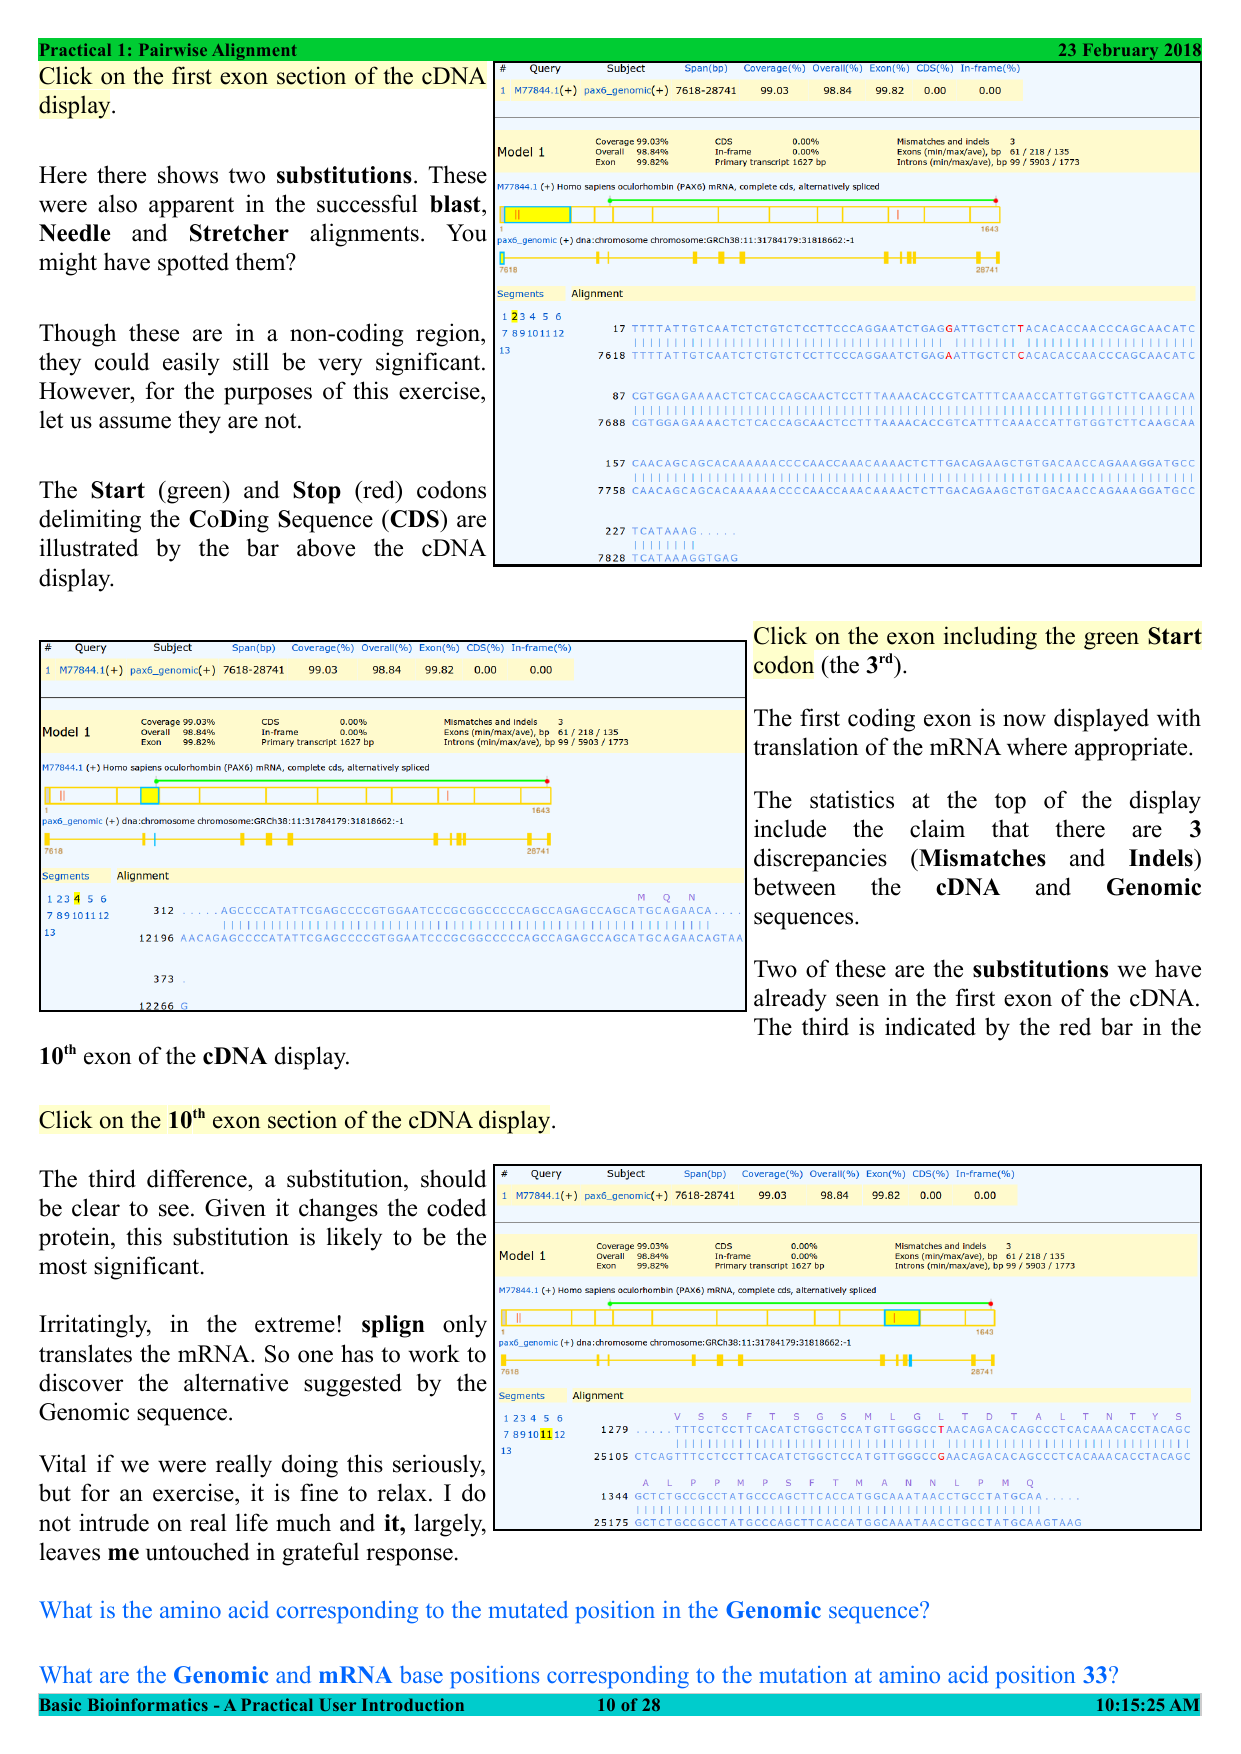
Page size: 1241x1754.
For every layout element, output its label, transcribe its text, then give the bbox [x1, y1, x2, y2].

text What is the amino acid corresponding to the mutated position in the Genomic sequence? [38, 1595, 1202, 1624]
text Click on the exon including the green Start codon (the 3rd). [38, 621, 1202, 679]
text Vital if we were really doing this seriously, but for an exercise, it is fine to relax. I do not intrude on real life much and it, largely, leaves me untouched in grateful response. [38, 1449, 1202, 1566]
text The first coding exon is now displayed with translation of the mRNA where appropriate. [747, 703, 1202, 761]
text Though these are in a non-coding region, they could easily still be very significant. However, for the purposes of this exercise, let us assume they are not. [38, 318, 493, 434]
text Irritatingly, in the extreme! splign only translates the mRNA. So one has to work to discover the alternative suggested by the Genomic sequence. [38, 1309, 493, 1426]
picture [495, 1166, 1200, 1529]
text The statistics at the top of the display include the claim that there are 3 discrepancies (Mismatches and Indels) between the cDNA and Genomic sequences. [747, 784, 1202, 930]
text The third difference, a substitution, should be clear to see. Given it changes the coded protein, this substitution is likely to be the most significant. [38, 1164, 493, 1280]
picture [41, 642, 745, 1010]
text What are the Genomic and mRNA base positions corresponding to the mutation at amino acid position 33? [38, 1659, 1202, 1688]
text Click on the 10th exon section of the cDNA display. [38, 1105, 1202, 1134]
text Click on the first exon section of the cDNA display. [38, 61, 493, 119]
picture [495, 63, 1200, 564]
text Two of these are the substitutions we have already seen in the first exon of the cDNA. The third is indicated by the red bar in the 10th exon of the cDNA display. [38, 953, 1202, 1070]
text The Start (green) and Stop (red) codons delimiting the CoDing Sequence (CDS) are illustrated by the bar above the cDNA display. [38, 475, 1202, 591]
text Here there shows two substitutions. These were also apparent in the successful blast, Needle and Stretcher alignments. You might have spotted them? [38, 160, 493, 276]
